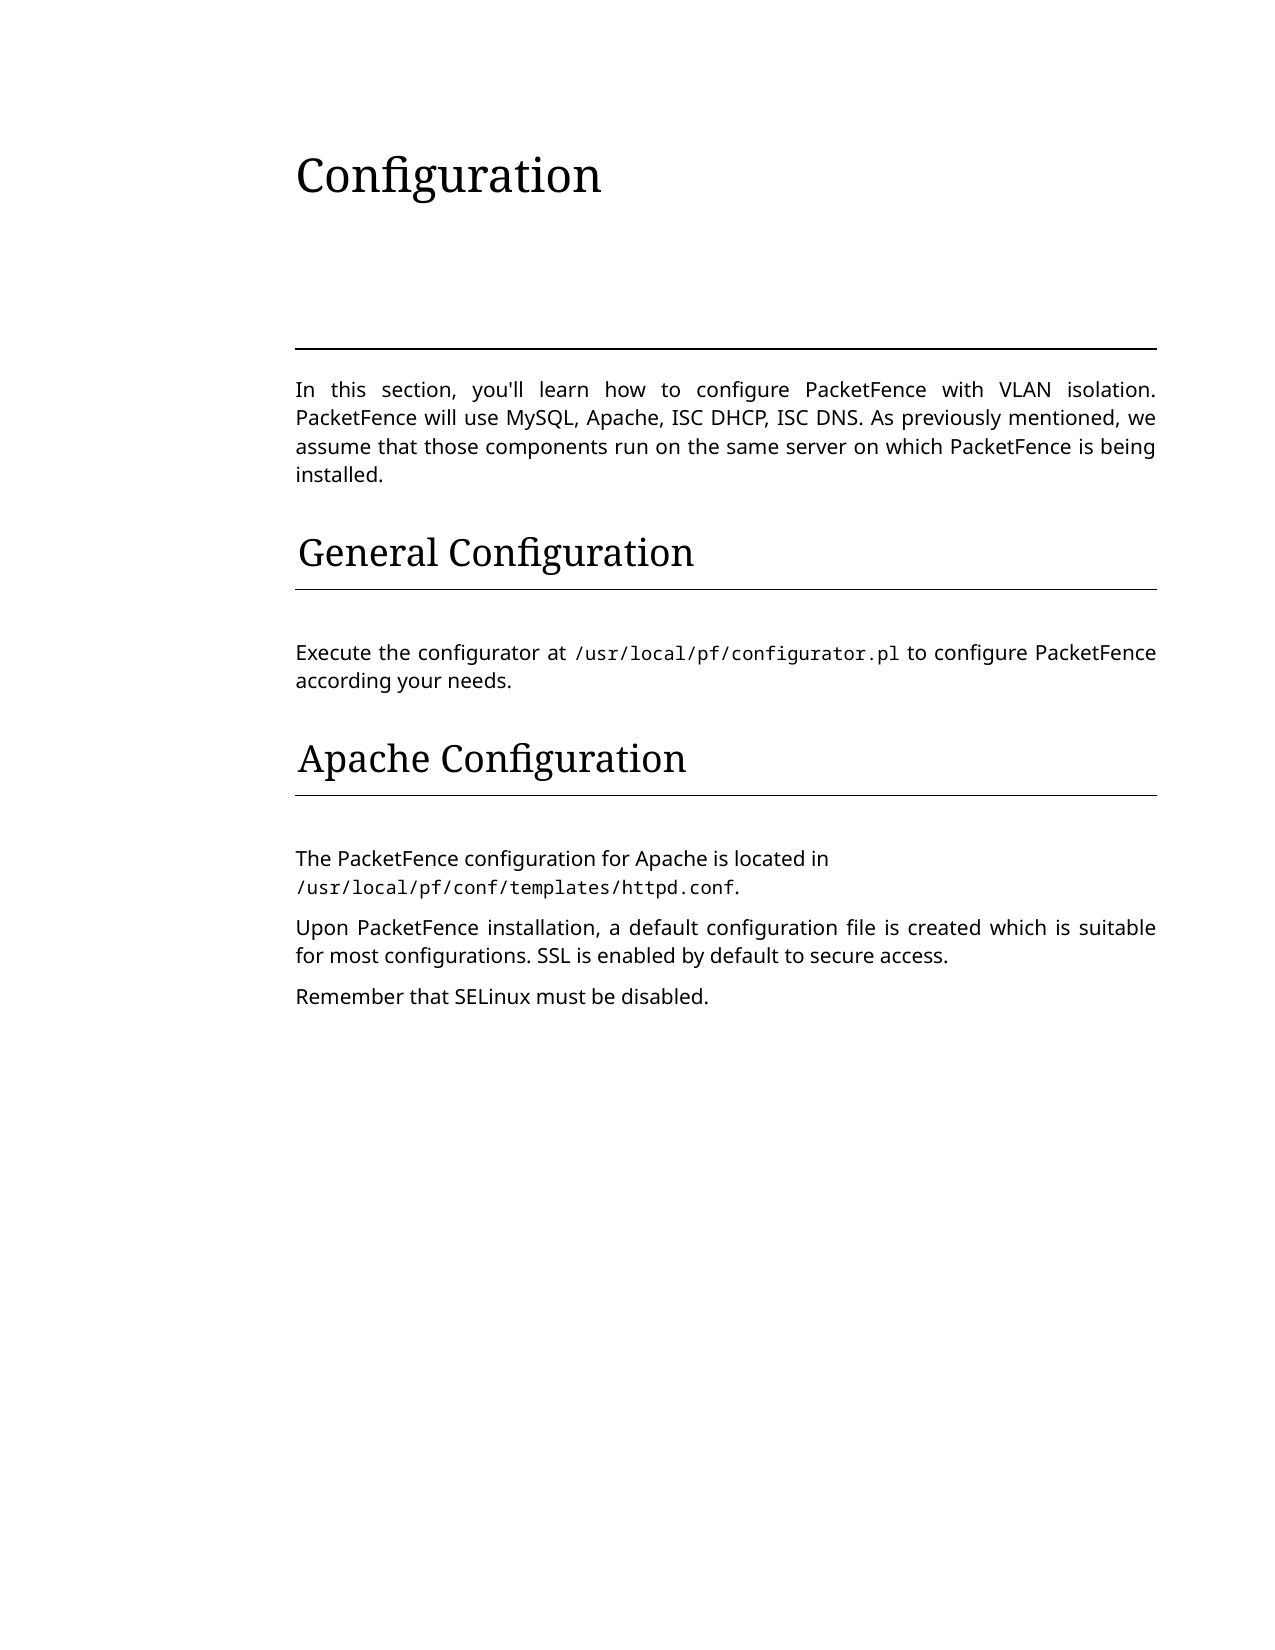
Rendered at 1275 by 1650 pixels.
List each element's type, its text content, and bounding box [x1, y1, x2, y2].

text In this section, you'll learn how to configure PacketFence with VLAN isolation. PacketFence will use MySQL, Apache, ISC DHCP, ISC DNS. As previously mentioned, we assume that those components run on the same server on which PacketFence is being installed. [295, 375, 1157, 489]
subtitle Configuration [295, 143, 1157, 348]
text Execute the configurator at /usr/local/pf/configurator.pl to configure PacketFence according your needs. [295, 638, 1157, 695]
text The PacketFence configuration for Apache is located in /usr/local/pf/conf/templates/httpd.conf. [295, 844, 1157, 901]
subtitle Apache Configuration [295, 732, 1157, 795]
text Remember that SELinux must be disabled. [295, 982, 1157, 1011]
subtitle General Configuration [295, 526, 1157, 589]
text Upon PacketFence installation, a default configuration file is created which is suitable for most configurations. SSL is enabled by default to secure access. [295, 913, 1157, 970]
